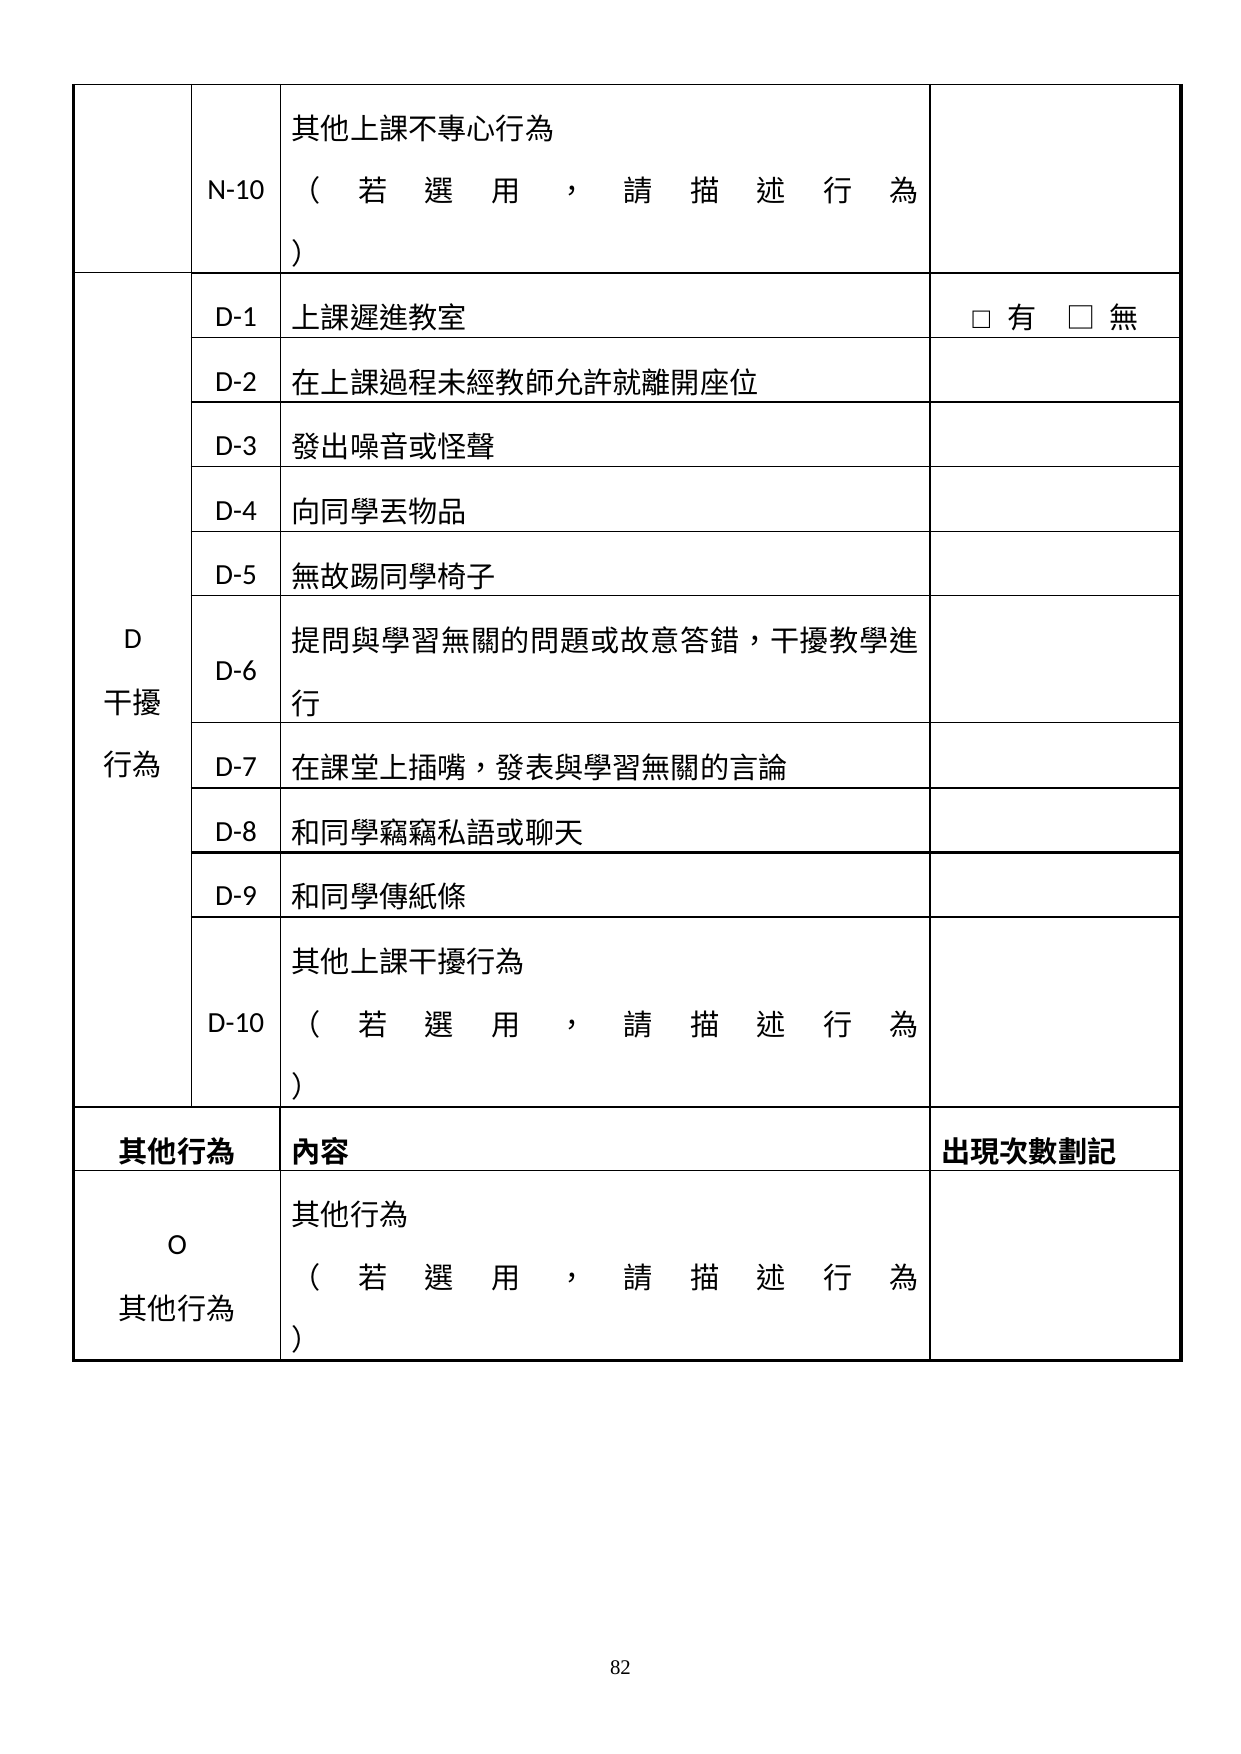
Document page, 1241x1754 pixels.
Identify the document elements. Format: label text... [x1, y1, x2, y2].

table_cell 在課堂上插嘴，發表與學習無關的言論 [281, 723, 929, 787]
table_cell 發出噪音或怪聲 [281, 403, 929, 466]
table_cell D-4 [192, 467, 280, 531]
table_cell 上課遲進教室 [281, 274, 929, 337]
table_cell D-2 [192, 338, 280, 401]
table_cell 出現次數劃記 [931, 1108, 1179, 1170]
table_cell 和同學傳紙條 [281, 854, 929, 916]
table_cell [931, 596, 1179, 722]
table_cell D-3 [192, 403, 280, 466]
table_cell D-6 [192, 596, 280, 722]
table_cell 其他上課不專心行為 （若選用，請描述行為 ） [281, 85, 929, 272]
table_cell N-10 [192, 85, 280, 272]
table_cell D-10 [192, 918, 280, 1106]
table_cell 其他行為 [75, 1108, 279, 1170]
table_cell [931, 403, 1179, 466]
table_cell 在上課過程未經教師允許就離開座位 [281, 338, 929, 401]
table_cell [931, 854, 1179, 916]
table_cell D-9 [192, 854, 280, 916]
table_cell [931, 85, 1179, 272]
table_cell [931, 467, 1179, 531]
table_cell [931, 532, 1179, 595]
table_cell D-7 [192, 723, 280, 787]
table_cell 和同學竊竊私語或聊天 [281, 789, 929, 851]
table_cell 提問與學習無關的問題或故意答錯，干擾教學進行 [281, 596, 929, 722]
table_cell 無故踢同學椅子 [281, 532, 929, 595]
table_cell □ 有 □ 無 [931, 274, 1179, 337]
table_cell 其他上課干擾行為 （若選用，請描述行為 ） [281, 918, 929, 1106]
table_cell [931, 338, 1179, 401]
table_cell D-8 [192, 789, 280, 851]
table_cell O 其他行為 [75, 1171, 280, 1359]
table_cell 內容 [281, 1108, 929, 1170]
table_cell [931, 789, 1179, 851]
table_cell [931, 723, 1179, 787]
table_cell [931, 918, 1179, 1106]
table_cell [75, 85, 191, 272]
table_cell 向同學丟物品 [281, 467, 929, 531]
table_cell D-1 [192, 274, 280, 337]
table_cell D-5 [192, 532, 280, 595]
table_cell [931, 1171, 1179, 1359]
table_cell D 干擾 行為 [75, 273, 191, 1106]
table_cell 其他行為 （若選用，請描述行為 ） [281, 1171, 929, 1359]
